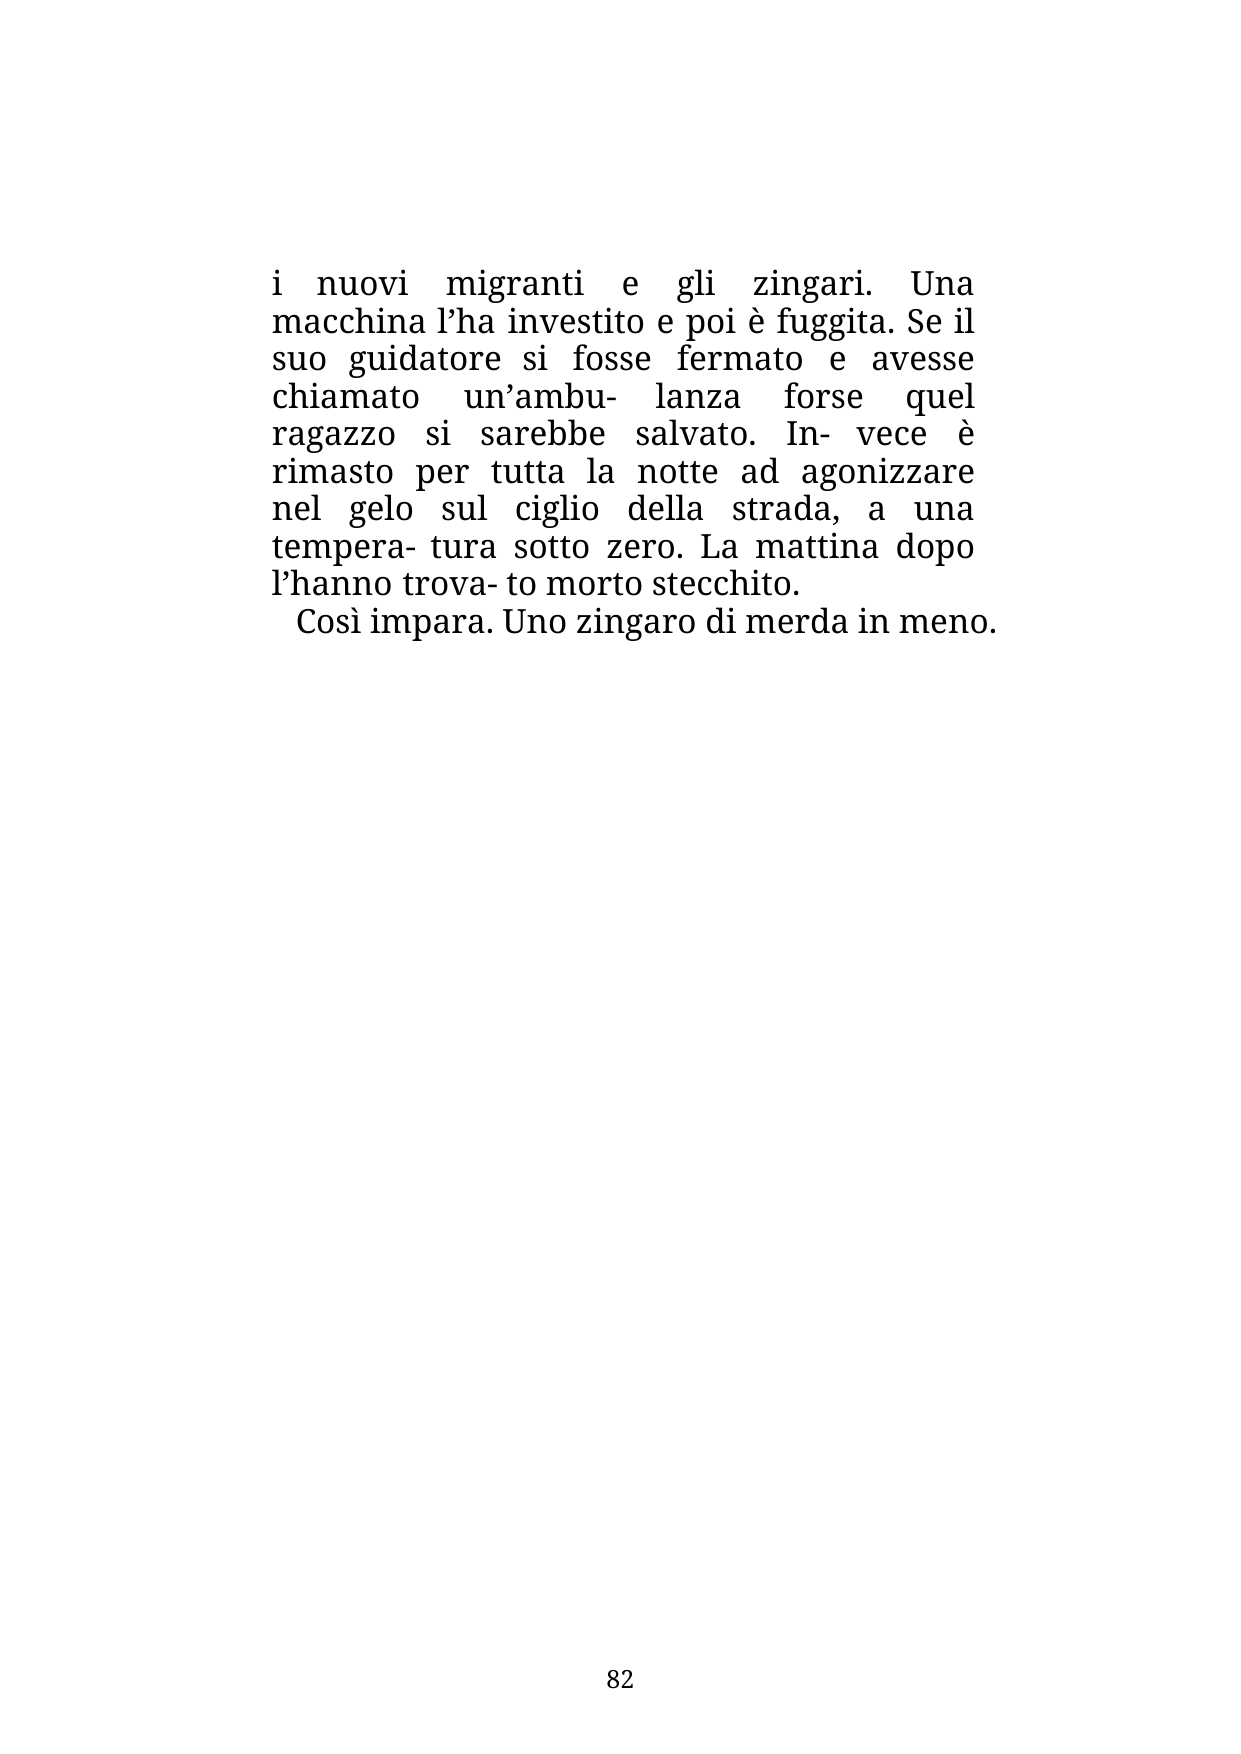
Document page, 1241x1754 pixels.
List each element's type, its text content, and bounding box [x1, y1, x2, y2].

text 82 [175, 1677, 1065, 1691]
text i nuovi migranti e gli zingari. Una macchina l’ha investito e poi è fuggita. Se il suo guidatore si fosse fermato e avesse chiamato un’ambu- lanza forse quel ragazzo si sarebbe salvato. In- vece è rimasto per tutta la notte ad agonizzare nel gelo sul ciglio della strada, a una tempera- tura sotto zero. La mattina dopo l’hanno trova- to morto stecchito. [272, 266, 975, 603]
text Così impara. Uno zingaro di merda in meno. [296, 603, 1065, 640]
